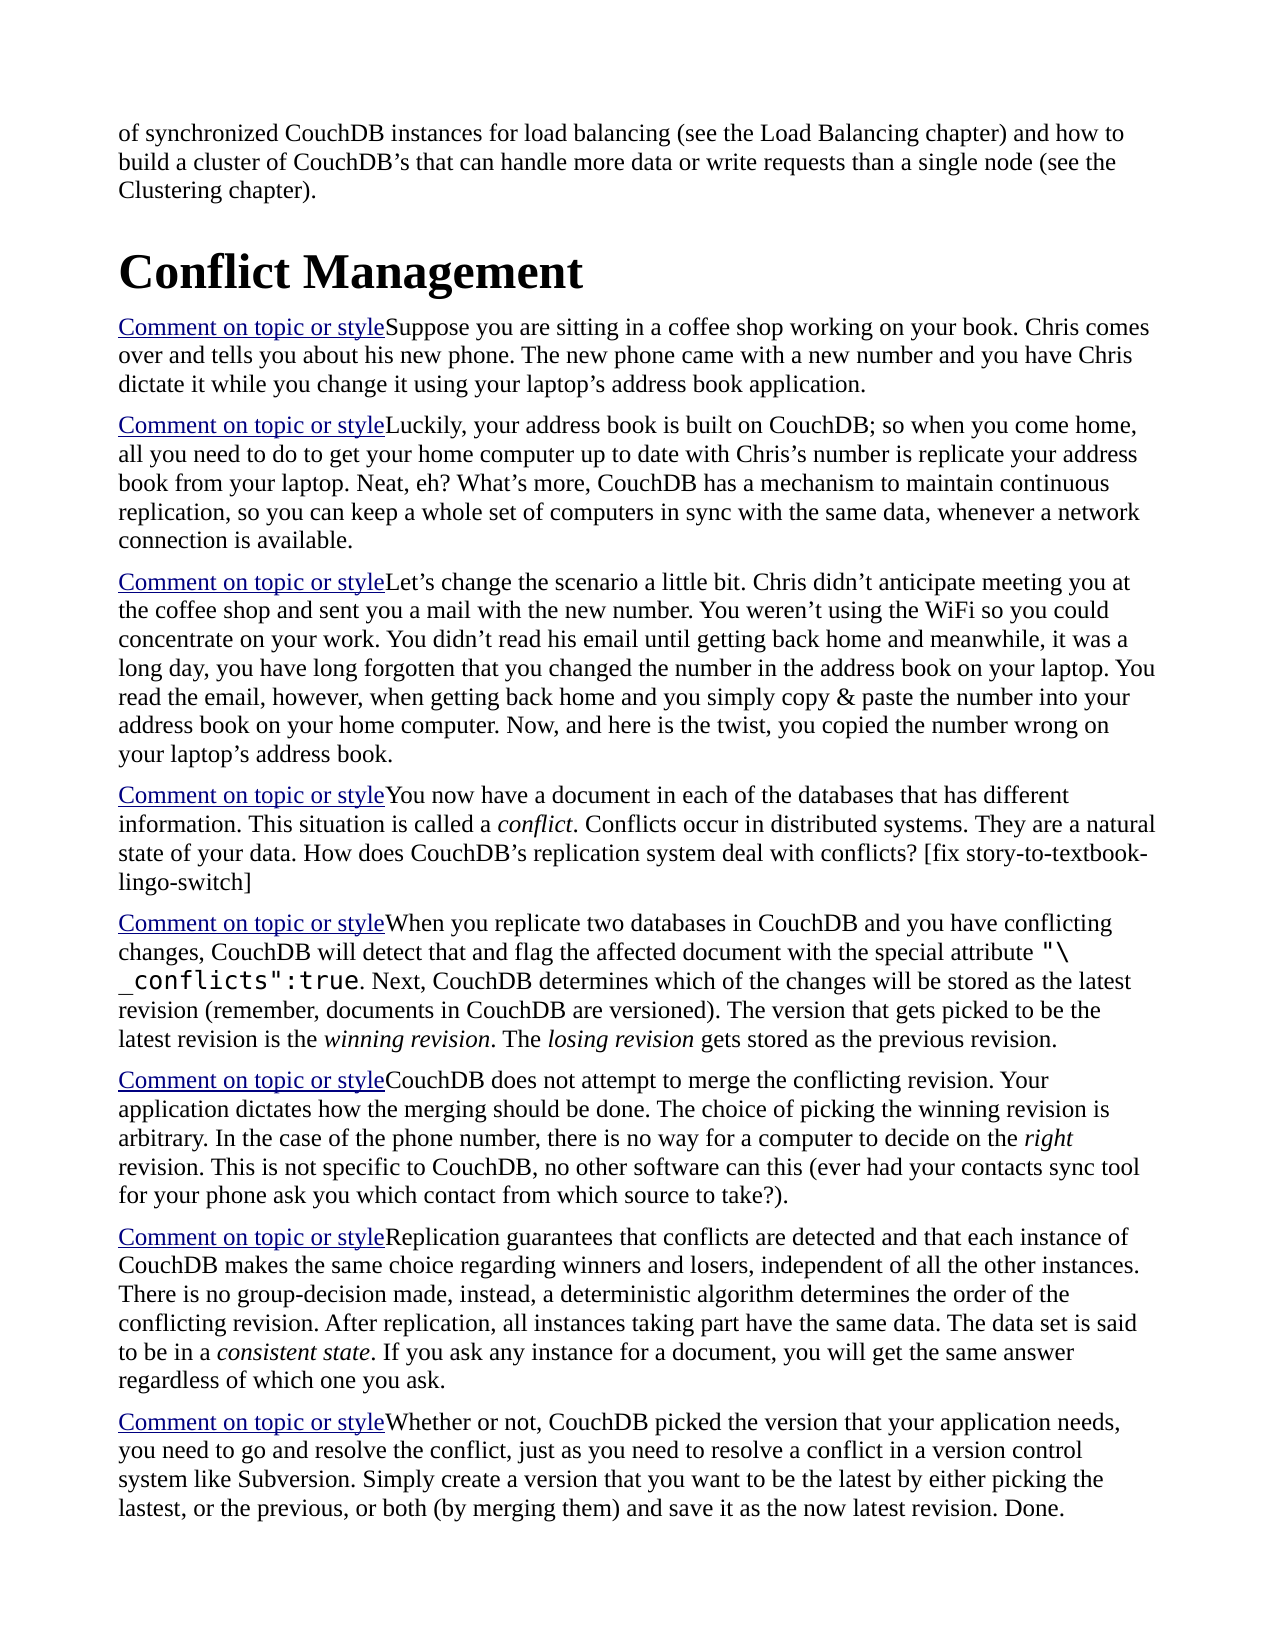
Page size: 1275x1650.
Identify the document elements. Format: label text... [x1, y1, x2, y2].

text of synchronized CouchDB instances for load balancing (see the Load Balancing chapter) and how to build a cluster of CouchDB’s that can handle more data or write requests than a single node (see the Clustering chapter). [118, 118, 1157, 204]
subtitle Conflict Management [118, 242, 1157, 299]
text Comment on topic or styleYou now have a document in each of the databases that has different information. This situation is called a conflict. Conflicts occur in distributed systems. They are a natural state of your data. How does CouchDB’s replication system deal with conflicts? [fix story-to-textbook-lingo-switch] [118, 781, 1157, 896]
text Comment on topic or styleCouchDB does not attempt to merge the conflicting revision. Your application dictates how the merging should be done. The choice of picking the winning revision is arbitrary. In the case of the phone number, there is no way for a computer to decide on the right revision. This is not specific to CouchDB, no other software can this (ever had your contacts sync tool for your phone ask you which contact from which source to take?). [118, 1065, 1157, 1209]
text Comment on topic or styleLet’s change the scenario a little bit. Chris didn’t anticipate meeting you at the coffee shop and sent you a mail with the new number. You weren’t using the WiFi so you could concentrate on your work. You didn’t read his email until getting back home and meanwhile, it was a long day, you have long forgotten that you changed the number in the address book on your laptop. You read the email, however, when getting back home and you simply copy & paste the number into your address book on your home computer. Now, and here is the twist, you copied the number wrong on your laptop’s address book. [118, 567, 1157, 768]
text Comment on topic or styleLuckily, your address book is built on CouchDB; so when you come home, all you need to do to get your home computer up to date with Chris’s number is replicate your address book from your laptop. Neat, eh? What’s more, CouchDB has a mechanism to maintain continuous replication, so you can keep a whole set of computers in sync with the same data, whenever a network connection is available. [118, 411, 1157, 554]
text Comment on topic or styleReplication guarantees that conflicts are detected and that each instance of CouchDB makes the same choice regarding winners and losers, independent of all the other instances. There is no group-decision made, instead, a deterministic algorithm determines the order of the conflicting revision. After replication, all instances taking part have the same data. The data set is said to be in a consistent state. If you ask any instance for a document, you will get the same answer regardless of which one you ask. [118, 1222, 1157, 1394]
text Comment on topic or styleWhether or not, CouchDB picked the version that your application needs, you need to go and resolve the conflict, just as you need to resolve a conflict in a version control system like Subversion. Simply create a version that you want to be the latest by either picking the lastest, or the previous, or both (by merging them) and save it as the now latest revision. Done. [118, 1407, 1157, 1522]
text Comment on topic or styleSuppose you are sitting in a coffee shop working on your book. Chris comes over and tells you about his new phone. The new phone came with a new number and you have Chris dictate it while you change it using your laptop’s address book application. [118, 312, 1157, 398]
text Comment on topic or styleWhen you replicate two databases in CouchDB and you have conflicting changes, CouchDB will detect that and flag the affected document with the special attribute "\_conflicts":true. Next, CouchDB determines which of the changes will be stored as the latest revision (remember, documents in CouchDB are versioned). The version that gets picked to be the latest revision is the winning revision. The losing revision gets stored as the previous revision. [118, 908, 1157, 1053]
